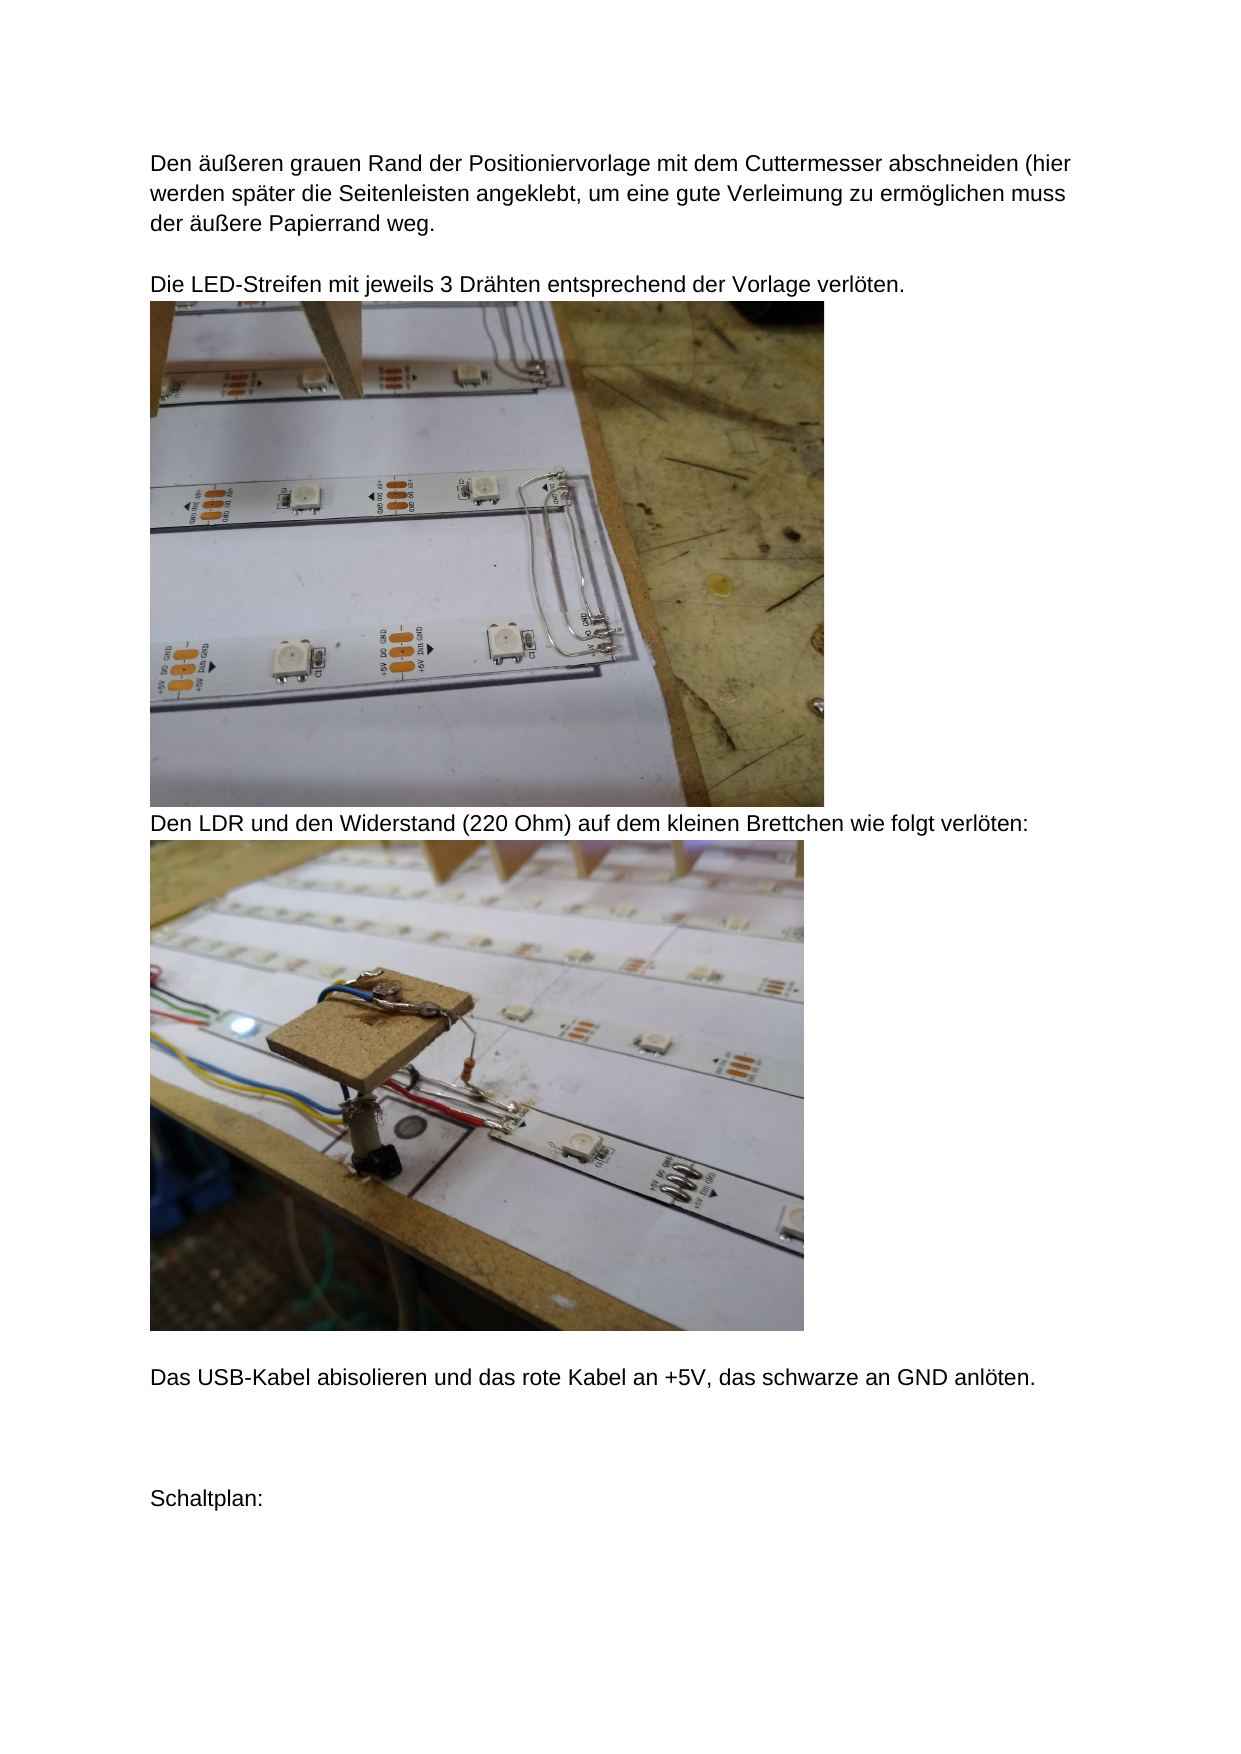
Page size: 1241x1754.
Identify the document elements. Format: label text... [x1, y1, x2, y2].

text Schaltplan: [150, 1485, 1090, 1511]
picture [150, 301, 825, 807]
text Den LDR und den Widerstand (220 Ohm) auf dem kleinen Brettchen wie folgt verlöten: [150, 810, 1090, 836]
picture [150, 840, 804, 1331]
text Den äußeren grauen Rand der Positioniervorlage mit dem Cuttermesser abschneiden (hier werden später die Seitenleisten angeklebt, um eine gute Verleimung zu ermöglichen muss der äußere Papierrand weg. [150, 150, 1090, 237]
text Die LED-Streifen mit jeweils 3 Drähten entsprechend der Vorlage verlöten. [150, 271, 1090, 297]
text Das USB-Kabel abisolieren und das rote Kabel an +5V, das schwarze an GND anlöten. [150, 1364, 1090, 1391]
